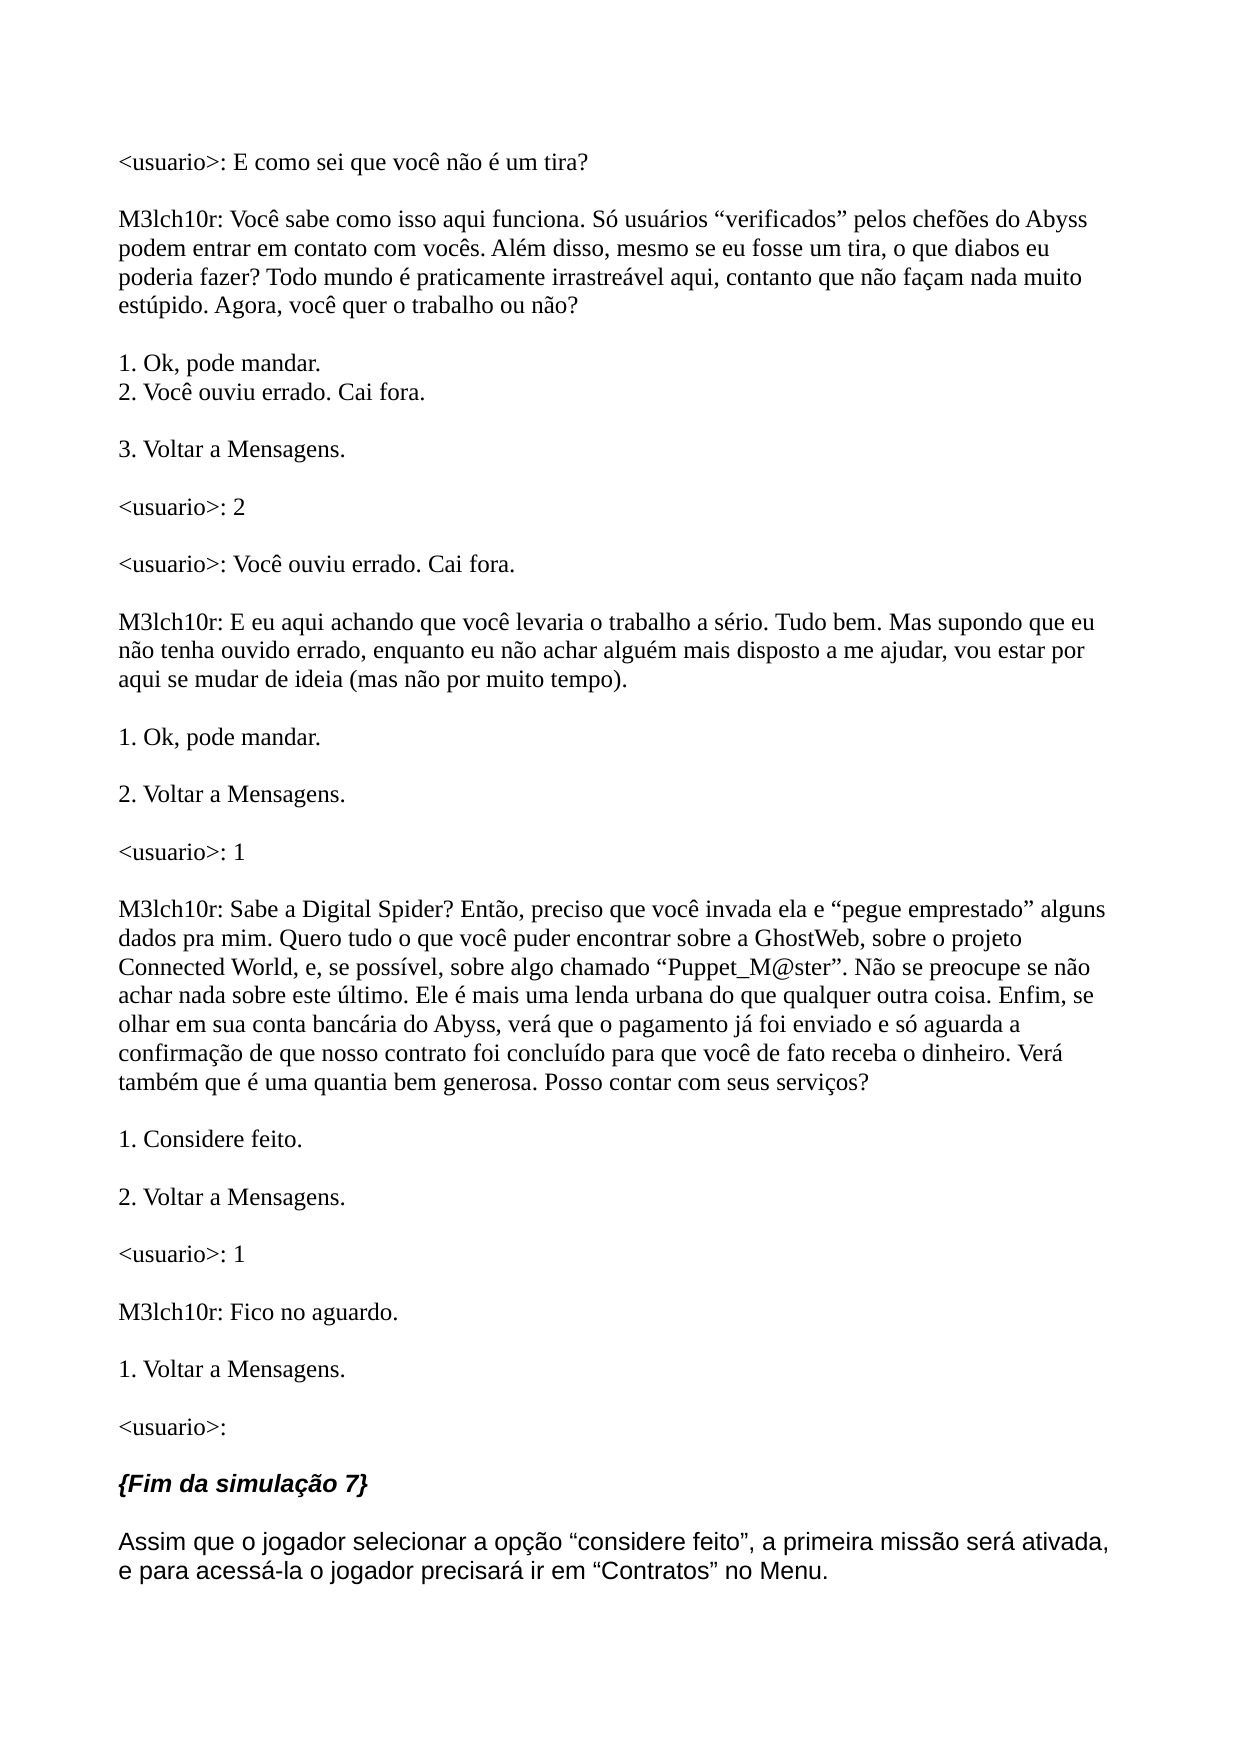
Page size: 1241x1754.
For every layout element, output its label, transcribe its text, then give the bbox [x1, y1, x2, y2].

text M3lch10r: Fico no aguardo. [118, 1297, 1122, 1326]
text M3lch10r: E eu aqui achando que você levaria o trabalho a sério. Tudo bem. Mas supondo que eu não tenha ouvido errado, enquanto eu não achar alguém mais disposto a me ajudar, vou estar por aqui se mudar de ideia (mas não por muito tempo). [118, 607, 1122, 693]
text {Fim da simulação 7} [118, 1469, 1122, 1498]
text <usuario>: E como sei que você não é um tira? [118, 147, 1122, 176]
text 1. Considere feito. [118, 1124, 1122, 1153]
text <usuario>: Você ouviu errado. Cai fora. [118, 549, 1122, 578]
text 2. Voltar a Mensagens. [118, 1182, 1122, 1211]
text 1. Voltar a Mensagens. [118, 1354, 1122, 1383]
text <usuario>: 2 [118, 492, 1122, 521]
text 2. Voltar a Mensagens. [118, 779, 1122, 808]
text 3. Voltar a Mensagens. [118, 434, 1122, 463]
text M3lch10r: Sabe a Digital Spider? Então, preciso que você invada ela e “pegue emprestado” alguns dados pra mim. Quero tudo o que você puder encontrar sobre a GhostWeb, sobre o projeto Connected World, e, se possível, sobre algo chamado “Puppet_M@ster”. Não se preocupe se não achar nada sobre este último. Ele é mais uma lenda urbana do que qualquer outra coisa. Enfim, se olhar em sua conta bancária do Abyss, verá que o pagamento já foi enviado e só aguarda a confirmação de que nosso contrato foi concluído para que você de fato receba o dinheiro. Verá também que é uma quantia bem generosa. Posso contar com seus serviços? [118, 894, 1122, 1096]
text <usuario>: [118, 1412, 1122, 1441]
text <usuario>: 1 [118, 1239, 1122, 1268]
text 2. Você ouviu errado. Cai fora. [118, 377, 1122, 406]
text 1. Ok, pode mandar. [118, 348, 1122, 377]
text M3lch10r: Você sabe como isso aqui funciona. Só usuários “verificados” pelos chefões do Abyss podem entrar em contato com vocês. Além disso, mesmo se eu fosse um tira, o que diabos eu poderia fazer? Todo mundo é praticamente irrastreável aqui, contanto que não façam nada muito estúpido. Agora, você quer o trabalho ou não? [118, 204, 1122, 319]
text 1. Ok, pode mandar. [118, 722, 1122, 751]
text <usuario>: 1 [118, 837, 1122, 866]
text Assim que o jogador selecionar a opção “considere feito”, a primeira missão será ativada, e para acessá-la o jogador precisará ir em “Contratos” no Menu. [118, 1527, 1122, 1584]
